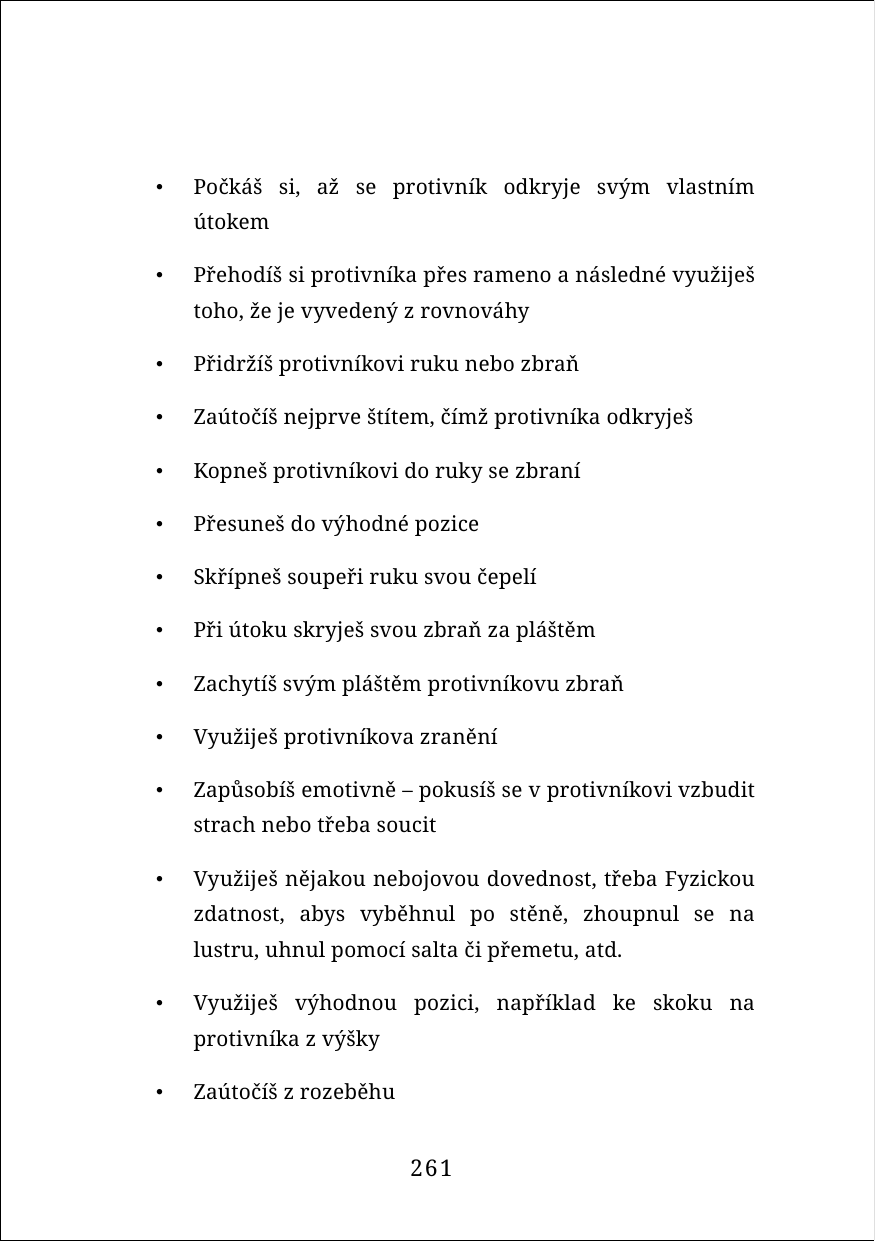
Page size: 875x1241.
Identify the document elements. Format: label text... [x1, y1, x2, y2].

list Zaútočíš z rozeběhu [156, 1077, 756, 1105]
list Přidržíš protivníkovi ruku nebo zbraň [156, 349, 756, 378]
list Zaútočíš nejprve štítem, čímž protivníka odkryješ [156, 402, 756, 431]
list Využiješ protivníkova zranění [156, 722, 756, 750]
list Využiješ výhodnou pozici, například ke skoku na protivníka z výšky [156, 988, 756, 1052]
list Při útoku skryješ svou zbraň za pláštěm [156, 615, 756, 644]
list Kopneš protivníkovi do ruky se zbraní [156, 456, 756, 484]
list Zachytíš svým pláštěm protivníkovu zbraň [156, 669, 756, 697]
list Využiješ nějakou nebojovou dovednost, třeba Fyzickou zdatnost, abys vyběhnul po stěně, zhoupnul se na lustru, uhnul pomocí salta či přemetu, atd. [156, 864, 756, 963]
list Zapůsobíš emotivně – pokusíš se v protivníkovi vzbudit strach nebo třeba soucit [156, 775, 756, 839]
list Skřípneš soupeři ruku svou čepelí [156, 562, 756, 591]
list Počkáš si, až se protivník odkryje svým vlastním útokem [156, 172, 756, 236]
list Přehodíš si protivníka přes rameno a následné využiješ toho, že je vyvedený z rovnováhy [156, 261, 756, 324]
list Přesuneš do výhodné pozice [156, 509, 756, 537]
